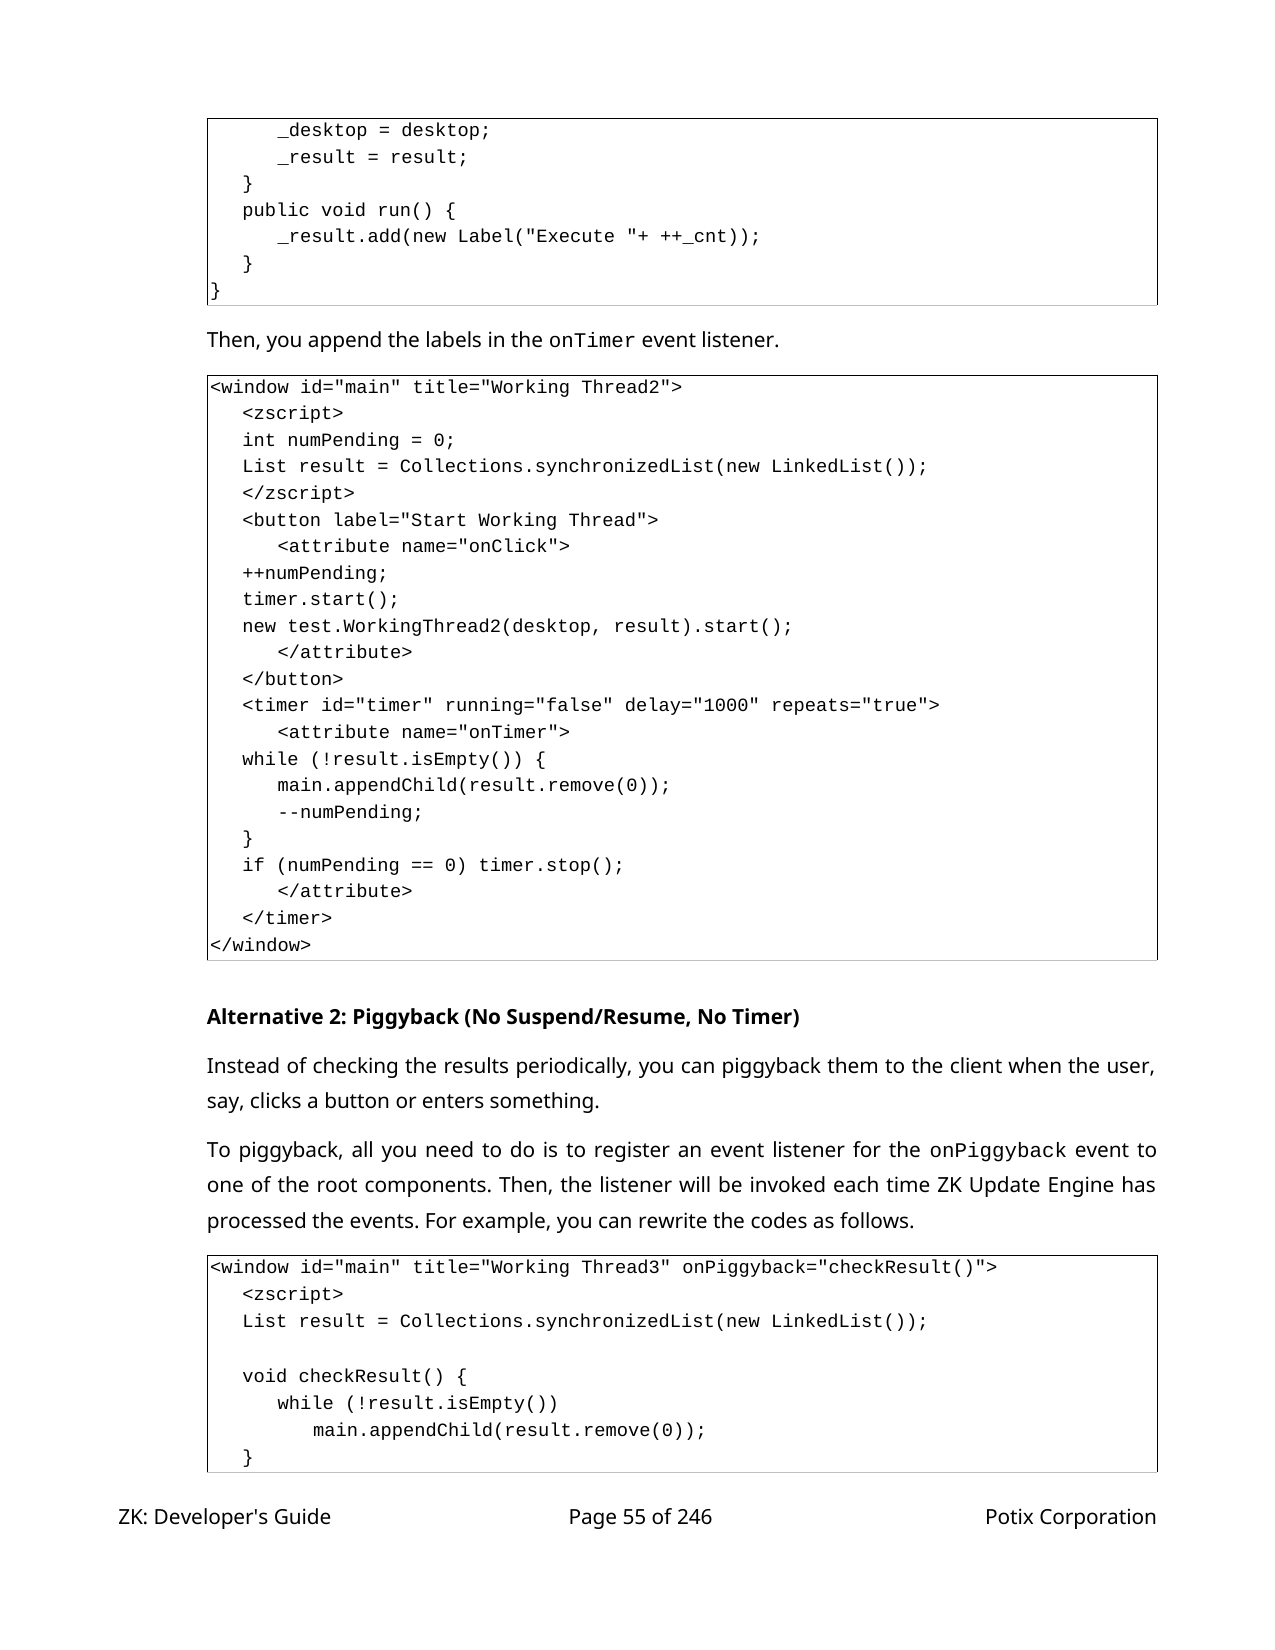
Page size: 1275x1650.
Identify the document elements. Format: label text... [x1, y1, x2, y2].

text <zscript> [208, 1282, 1157, 1306]
text <window id="main" title="Working Thread3" onPiggyback="checkResult()"> [208, 1256, 1157, 1279]
text void checkResult() { [208, 1363, 1157, 1388]
text main.appendChild(result.remove(0)); [208, 1418, 1157, 1442]
text Instead of checking the results periodically, you can piggyback them to the client when the user, say, clicks a button or enters something. [207, 1051, 1157, 1114]
text Then, you append the labels in the onTimer event listener. [207, 325, 1157, 354]
text To piggyback, all you need to do is to register an event listener for the onPiggyback event to one of the root components. Then, the listener will be invoked each time ZK Update Engine has processed the events. For example, you can rewrite the codes as follows. [207, 1135, 1157, 1234]
text List result = Collections.synchronizedList(new LinkedList()); [208, 1309, 1157, 1333]
text while (!result.isEmpty()) [208, 1391, 1157, 1415]
subtitle Alternative 2: Piggyback (No Suspend/Resume, No Timer) [207, 1002, 1157, 1030]
text _desktop = desktop; _result = result; } public void run() { _result.add(new Label("Execute "+ ++_cnt)); } } [208, 119, 1157, 305]
text <window id="main" title="Working Thread2"> <zscript> int numPending = 0; List result = Collections.synchronizedList(new LinkedList()); </zscript> <button label="Start Working Thread"> <attribute name="onClick"> ++numPending; timer.start(); new test.WorkingThread2(desktop, result).start(); </attribute> </button> <timer id="timer" running="false" delay="1000" repeats="true"> <attribute name="onTimer"> while (!result.isEmpty()) { main.appendChild(result.remove(0)); --numPending; } if (numPending == 0) timer.stop(); </attribute> </timer> </window> [208, 376, 1157, 960]
text } [208, 1445, 1157, 1472]
